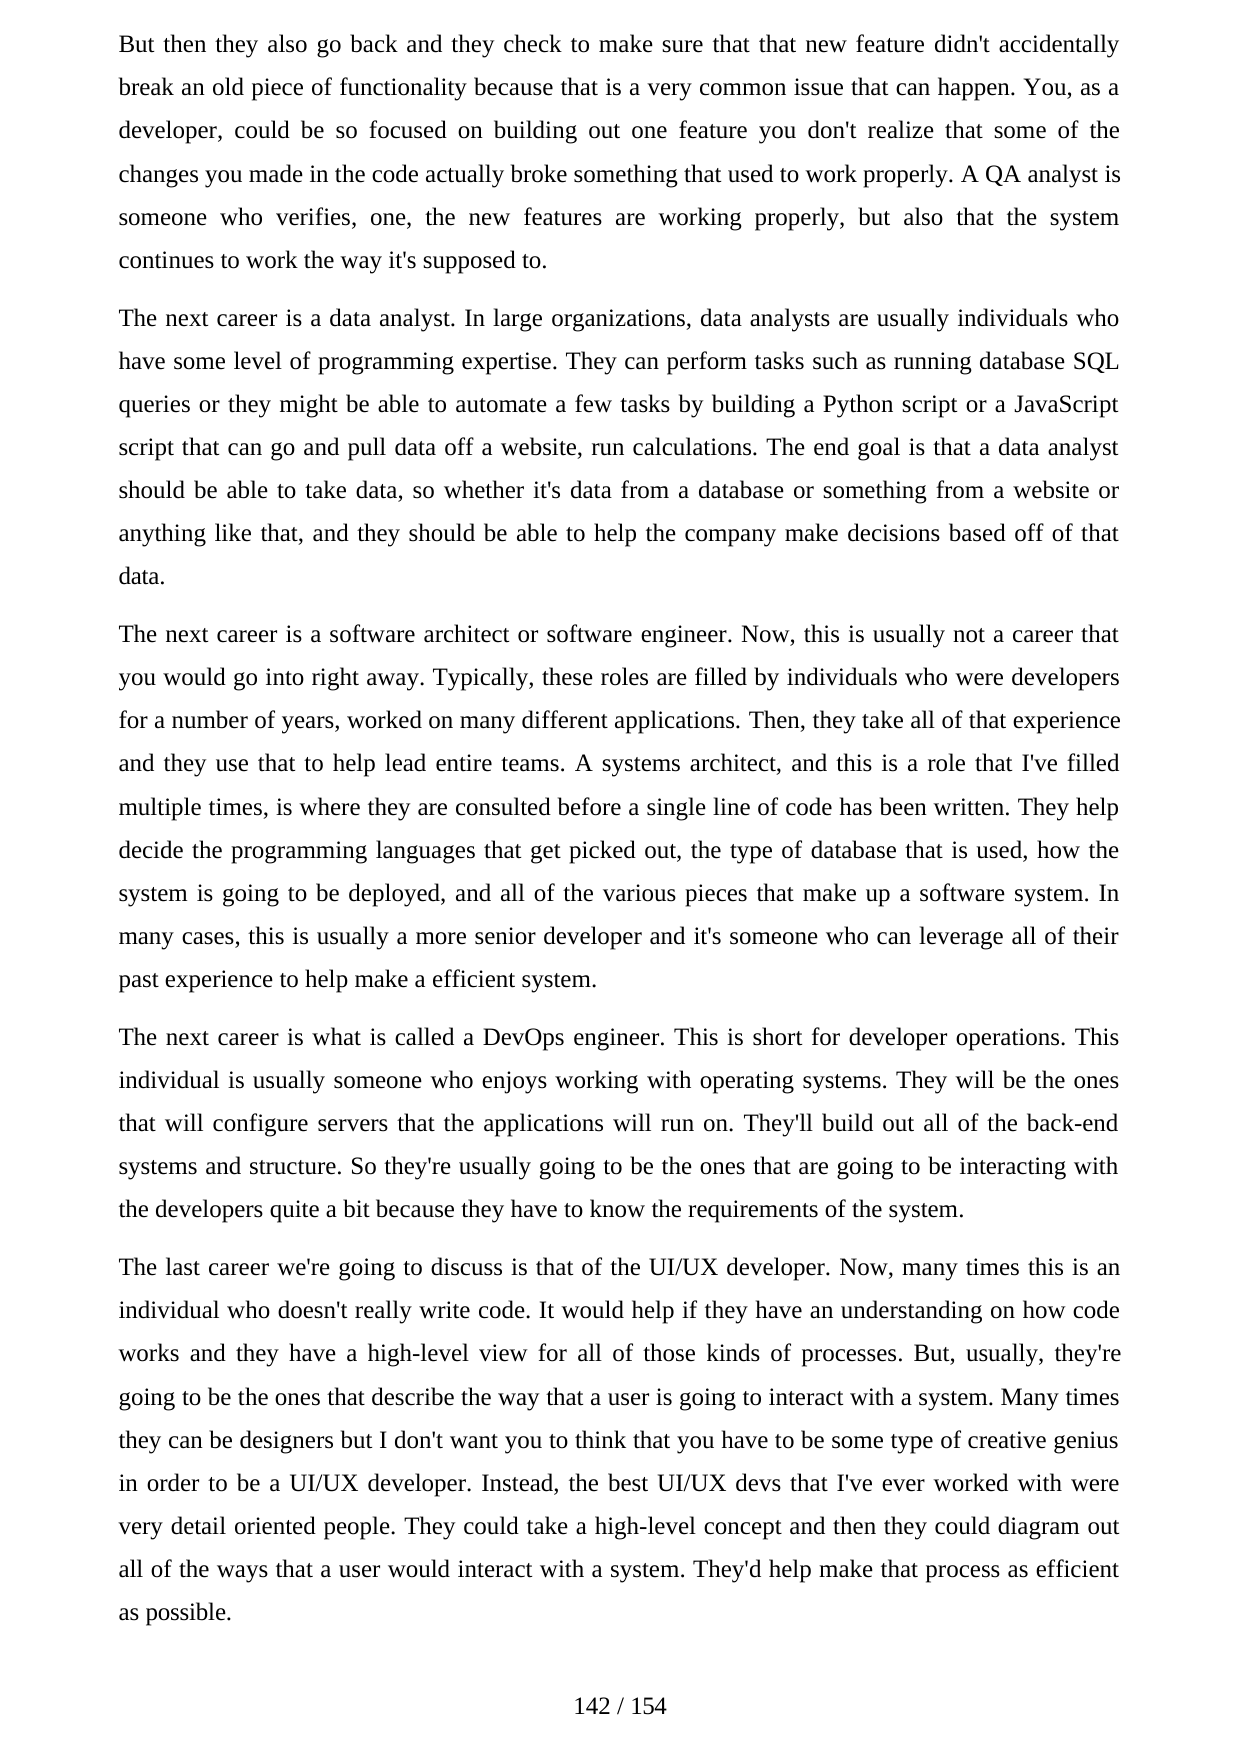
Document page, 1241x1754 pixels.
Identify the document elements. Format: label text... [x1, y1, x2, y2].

text But then they also go back and they check to make sure that that new feature didn't accidentally break an old piece of functionality because that is a very common issue that can happen. You, as a developer, could be so focused on building out one feature you don't realize that some of the changes you made in the code actually broke something that used to work properly. A QA analyst is someone who verifies, one, the new features are working properly, but also that the system continues to work the way it's supposed to. [118, 29, 1121, 274]
text The last career we're going to discuss is that of the UI/UX developer. Now, many times this is an individual who doesn't really write code. It would help if they have an understanding on how code works and they have a high-level view for all of those kinds of processes. But, usually, they're going to be the ones that describe the way that a user is going to interact with a system. Many times they can be designers but I don't want you to think that you have to be some type of creative genius in order to be a UI/UX developer. Instead, the best UI/UX devs that I've ever worked with were very detail oriented people. They could take a high-level concept and then they could diagram out all of the ways that a user would interact with a system. They'd help make that process as efficient as possible. [118, 1252, 1122, 1626]
text The next career is a data analyst. In large organizations, data analysts are usually individuals who have some level of programming expertise. They can perform tasks such as running database SQL queries or they might be able to automate a few tasks by building a Python script or a JavaScript script that can go and pull data off a website, run calculations. The end goal is that a data analyst should be able to take data, so whether it's data from a database or something from a website or anything like that, and they should be able to help the company make decisions based off of that data. [118, 303, 1121, 590]
text The next career is a software architect or software engineer. Now, this is usually not a career that you would go into right away. Typically, these roles are filled by individuals who were developers for a number of years, worked on many different applications. Then, they take all of that experience and they use that to help lead entire teams. A systems architect, and this is a role that I've filled multiple times, is where they are consulted before a single line of code has been written. They help decide the programming languages that get picked out, the type of database that is used, how the system is going to be deployed, and all of the various pieces that make up a software system. In many cases, this is usually a more senior developer and it's someone who can leverage all of their past experience to help make a efficient system. [118, 619, 1121, 993]
text The next career is what is called a DevOps engineer. This is short for developer operations. This individual is usually someone who enjoys working with operating systems. They will be the ones that will configure servers that the applications will run on. They'll build out all of the back-end systems and structure. So they're usually going to be the ones that are going to be interacting with the developers quite a bit because they have to know the requirements of the system. [118, 1022, 1120, 1223]
